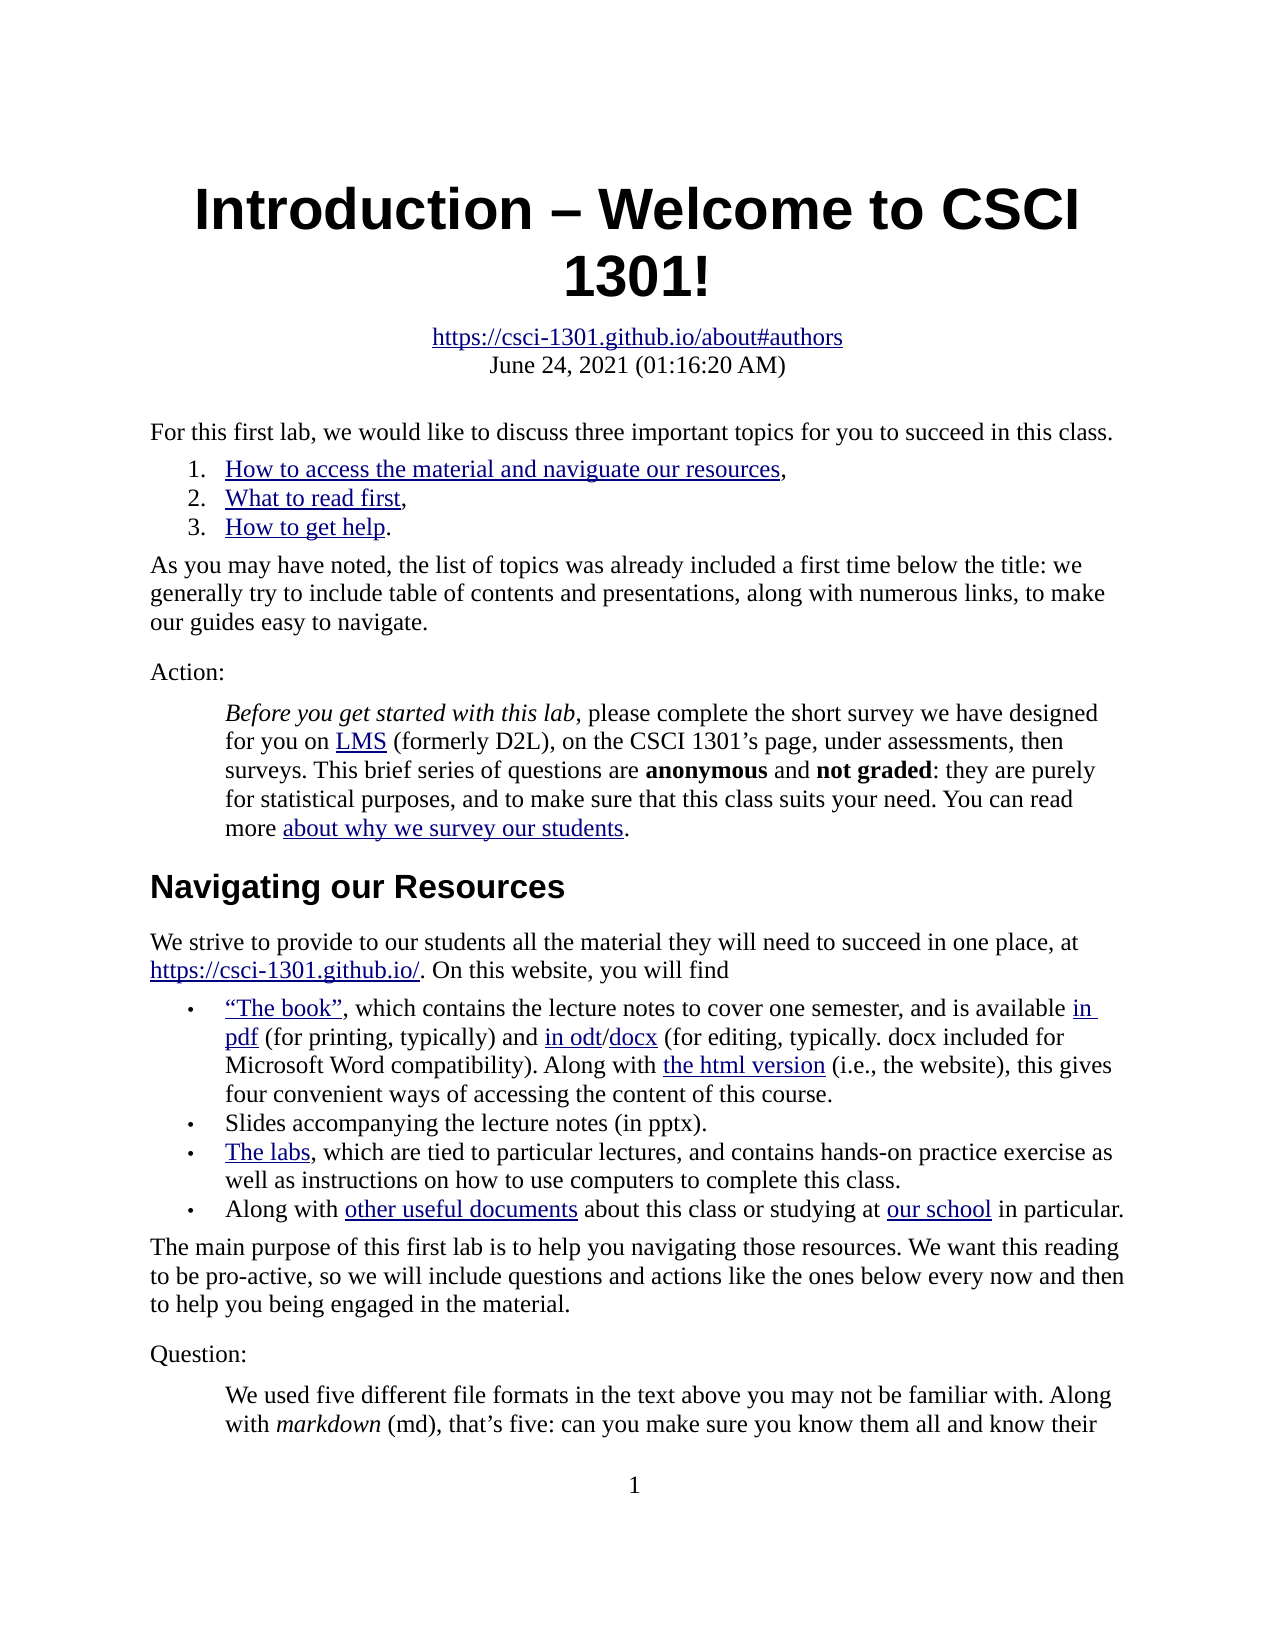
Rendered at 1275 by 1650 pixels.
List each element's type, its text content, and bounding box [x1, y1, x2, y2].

list “The book”, which contains the lecture notes to cover one semester, and is available in pdf (for printing, typically) and in odt/docx (for editing, typically. docx included for Microsoft Word compatibility). Along with the html version (i.e., the website), this gives four convenient ways of accessing the content of this course. [187, 993, 1125, 1108]
title Introduction – Welcome to CSCI 1301! [150, 175, 1125, 309]
text https://csci-1301.github.io/about#authors [150, 322, 1125, 350]
text Action: [150, 657, 1125, 686]
text The main purpose of this first lab is to help you navigating those resources. We want this reading to be pro-active, so we will include questions and actions like the ones below every now and then to help you being engaged in the material. [150, 1232, 1125, 1318]
text Question: [150, 1339, 1125, 1368]
text As you may have noted, the list of topics was already included a first time below the title: we generally try to include table of contents and presentations, along with numerous links, to make our guides easy to navigate. [150, 550, 1125, 636]
list How to access the material and naviguate our resources, [187, 454, 1125, 483]
list How to get help. [187, 512, 1125, 541]
text Before you get started with this lab, please complete the short survey we have designed for you on LMS (formerly D2L), on the CSCI 1301’s page, under assessments, then surveys. This brief series of questions are anonymous and not graded: they are purely for statistical purposes, and to make sure that this class suits your need. You can read more about why we survey our students. [225, 698, 1125, 841]
text For this first lab, we would like to discuss three important topics for you to succeed in this class. [150, 417, 1125, 446]
text June 24, 2021 (01:16:20 AM) [150, 350, 1125, 379]
list Along with other useful documents about this class or studying at our school in particular. [187, 1194, 1125, 1223]
list Slides accompanying the lecture notes (in pptx). [187, 1108, 1125, 1137]
list What to read first, [187, 483, 1125, 512]
list The labs, which are tied to particular lectures, and contains hands-on practice exercise as well as instructions on how to use computers to complete this class. [187, 1137, 1125, 1194]
subtitle Navigating our Resources [150, 866, 1125, 905]
text We strive to provide to our students all the material they will need to succeed in one place, at https://csci-1301.github.io/. On this website, you will find [150, 927, 1125, 984]
text We used five different file formats in the text above you may not be familiar with. Along with markdown (md), that’s five: can you make sure you know them all and know their [225, 1380, 1125, 1437]
